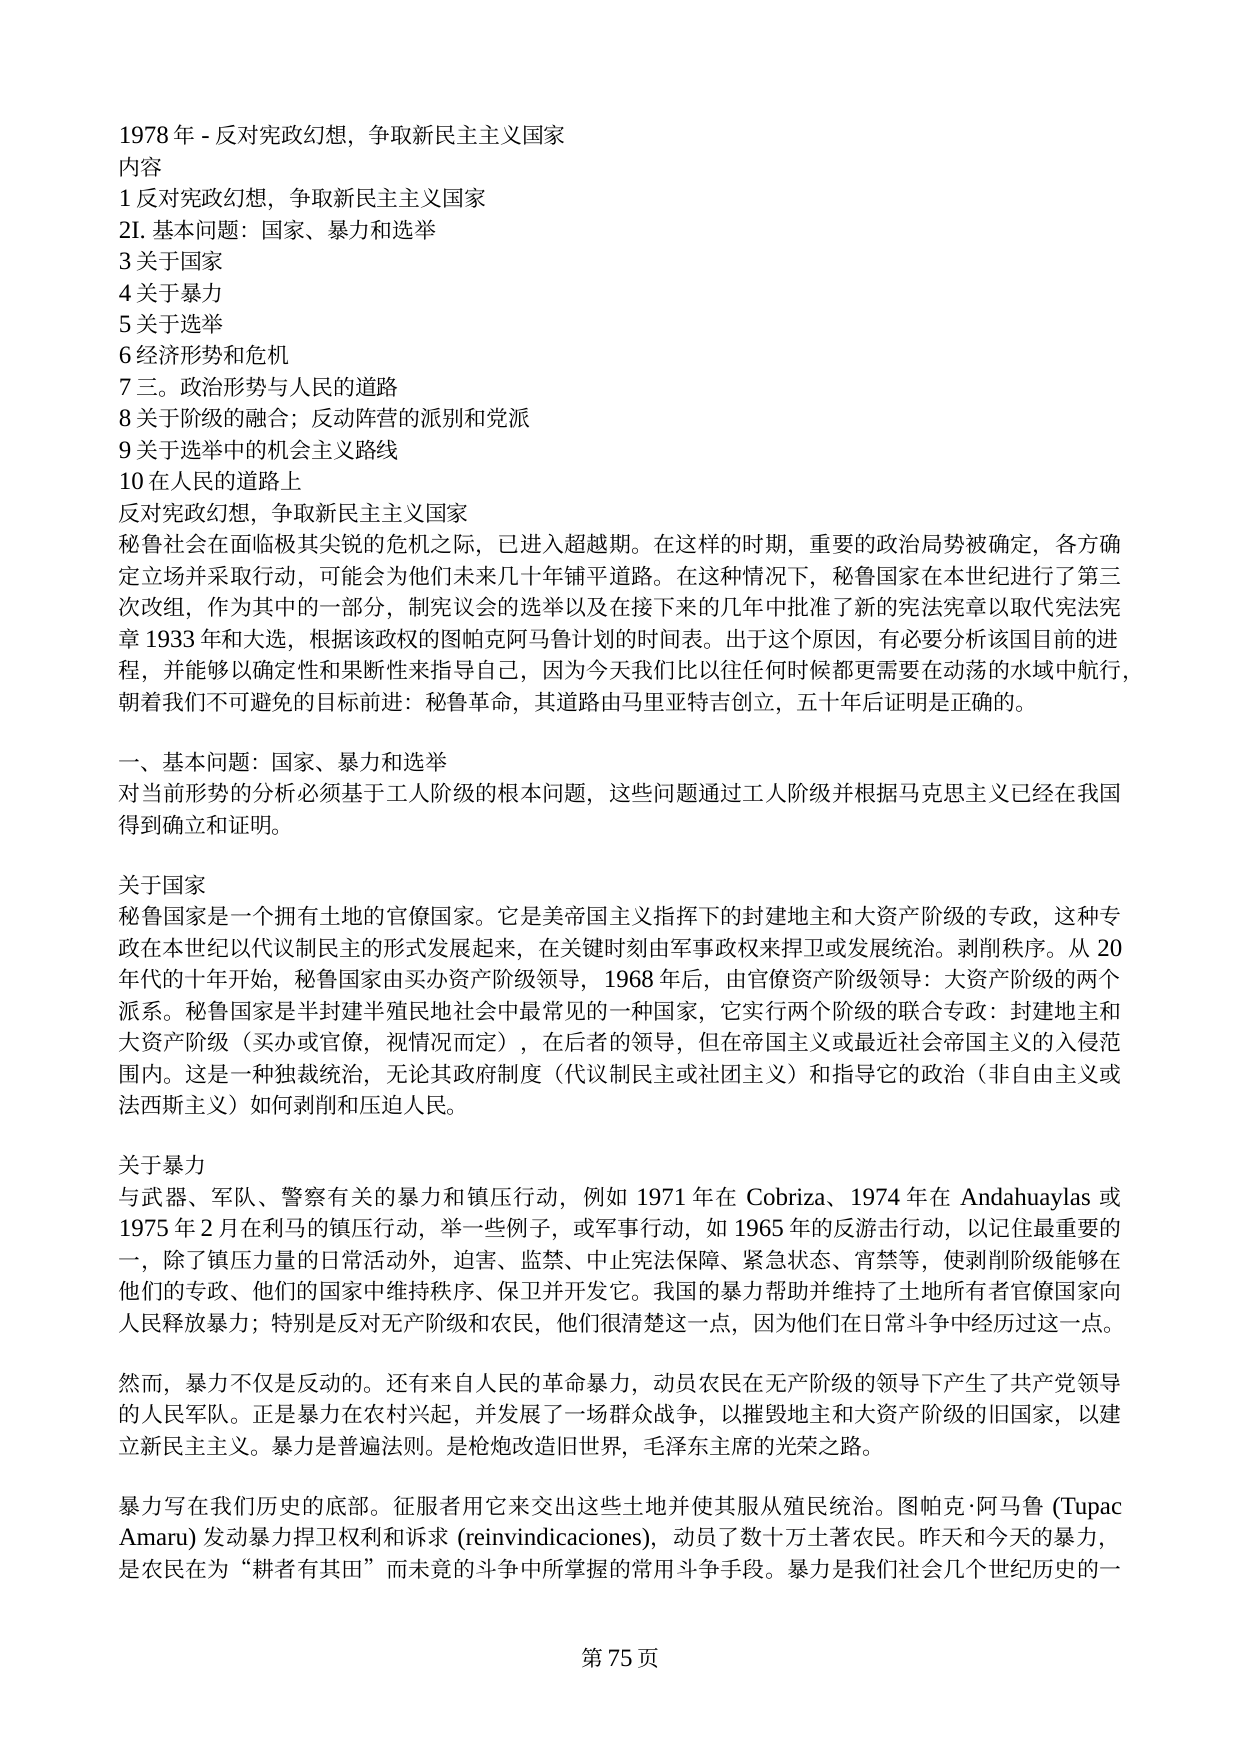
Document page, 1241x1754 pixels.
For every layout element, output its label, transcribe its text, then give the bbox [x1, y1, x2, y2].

text 6经济形势和危机 [118, 339, 1122, 370]
text 一、基本问题：国家、暴力和选举 [118, 745, 1122, 776]
text 然而，暴力不仅是反动的。还有来自人民的革命暴力，动员农民在无产阶级的领导下产生了共产党领导的人民军队。正是暴力在农村兴起，并发展了一场群众战争，以摧毁地主和大资产阶级的旧国家，以建立新民主主义。暴力是普遍法则。是枪炮改造旧世界，毛泽东主席的光荣之路。 [118, 1366, 1122, 1460]
text 9关于选举中的机会主义路线 [118, 433, 1122, 464]
text 1反对宪政幻想，争取新民主主义国家 [118, 181, 1122, 213]
text 与武器、军队、警察有关的暴力和镇压行动，例如1971年在 Cobriza、1974年在 Andahuaylas 或1975年2月在利马的镇压行动，举一些例子，或军事行动，如1965年的反游击行动，以记住最重要的一，除了镇压力量的日常活动外，迫害、监禁、中止宪法保障、紧急状态、宵禁等，使剥削阶级能够在他们的专政、他们的国家中维持秩序、保卫并开发它。我国的暴力帮助并维持了土地所有者官僚国家向人民释放暴力；特别是反对无产阶级和农民，他们很清楚这一点，因为他们在日常斗争中经历过这一点。 [118, 1180, 1122, 1337]
text 10在人民的道路上 [118, 464, 1122, 496]
text 7三。政治形势与人民的道路 [118, 370, 1122, 402]
text 关于国家 [118, 868, 1122, 899]
text 5关于选举 [118, 307, 1122, 339]
text 内容 [118, 150, 1122, 181]
text 反对宪政幻想，争取新民主主义国家 [118, 496, 1122, 527]
text 8关于阶级的融合；反动阵营的派别和党派 [118, 402, 1122, 433]
text 1978年 - 反对宪政幻想，争取新民主主义国家 [118, 118, 1122, 150]
text 关于暴力 [118, 1148, 1122, 1180]
text 3关于国家 [118, 244, 1122, 276]
text 4关于暴力 [118, 276, 1122, 307]
text 2I. 基本问题：国家、暴力和选举 [118, 213, 1122, 244]
text 对当前形势的分析必须基于工人阶级的根本问题，这些问题通过工人阶级并根据马克思主义已经在我国得到确立和证明。 [118, 776, 1122, 839]
text 秘鲁国家是一个拥有土地的官僚国家。它是美帝国主义指挥下的封建地主和大资产阶级的专政，这种专政在本世纪以代议制民主的形式发展起来，在关键时刻由军事政权来捍卫或发展统治。剥削秩序。从20年代的十年开始，秘鲁国家由买办资产阶级领导，1968年后，由官僚资产阶级领导：大资产阶级的两个派系。秘鲁国家是半封建半殖民地社会中最常见的一种国家，它实行两个阶级的联合专政：封建地主和大资产阶级（买办或官僚，视情况而定），在后者的领导，但在帝国主义或最近社会帝国主义的入侵范围内。这是一种独裁统治，无论其政府制度（代议制民主或社团主义）和指导它的政治（非自由主义或法西斯主义）如何剥削和压迫人民。 [118, 899, 1122, 1120]
text 秘鲁社会在面临极其尖锐的危机之际，已进入超越期。在这样的时期，重要的政治局势被确定，各方确定立场并采取行动，可能会为他们未来几十年铺平道路。在这种情况下，秘鲁国家在本世纪进行了第三次改组，作为其中的一部分，制宪议会的选举以及在接下来的几年中批准了新的宪法宪章以取代宪法宪章1933年和大选，根据该政权的图帕克阿马鲁计划的时间表。出于这个原因，有必要分析该国目前的进程，并能够以确定性和果断性来指导自己，因为今天我们比以往任何时候都更需要在动荡的水域中航行，朝着我们不可避免的目标前进：秘鲁革命，其道路由马里亚特吉创立，五十年后证明是正确的。 [118, 527, 1122, 716]
text 暴力写在我们历史的底部。征服者用它来交出这些土地并使其服从殖民统治。图帕克·阿马鲁 (Tupac Amaru) 发动暴力捍卫权利和诉求 (reinvindicaciones)，动员了数十万土著农民。昨天和今天的暴力，是农民在为“耕者有其田”而未竟的斗争中所掌握的常用斗争手段。暴力是我们社会几个世纪历史的一 [118, 1489, 1122, 1583]
